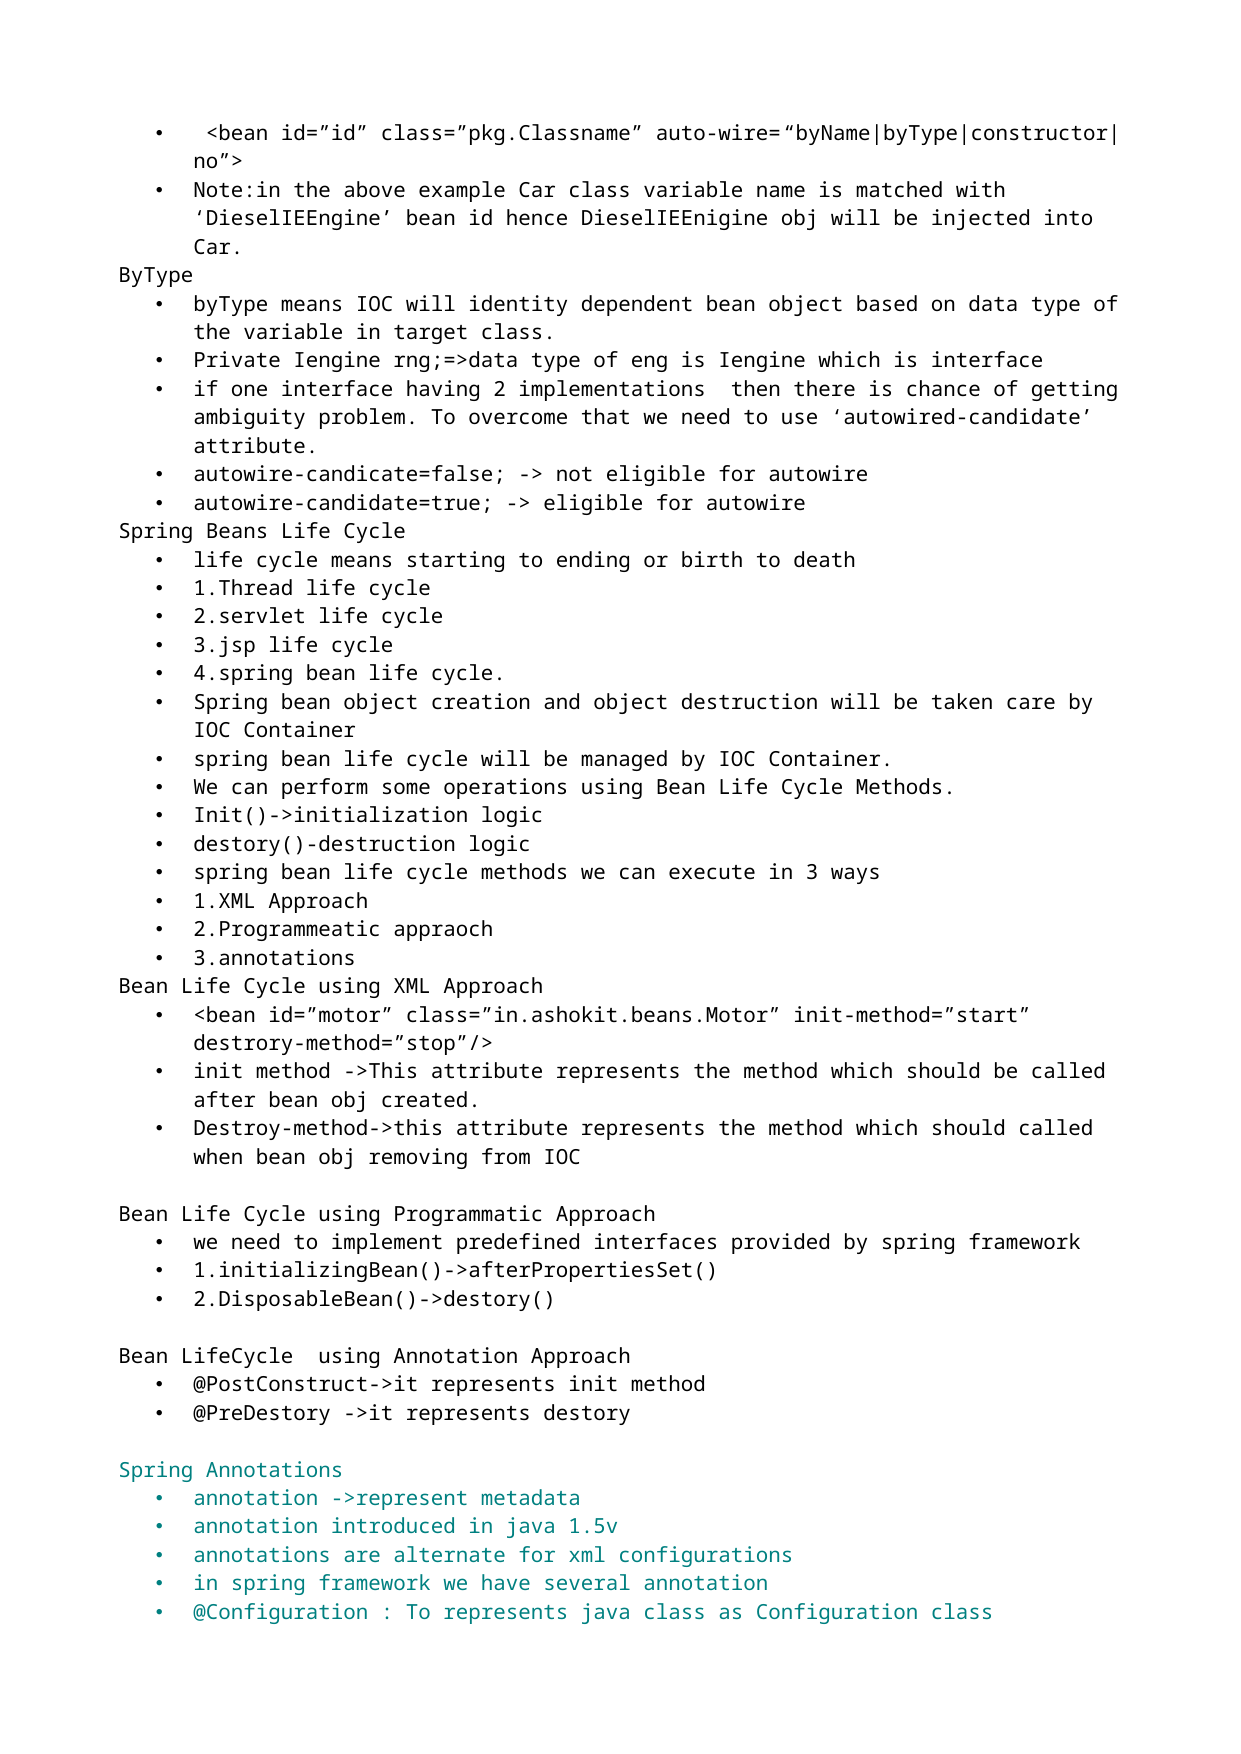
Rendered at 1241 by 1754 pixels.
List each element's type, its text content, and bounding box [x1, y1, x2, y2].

list 1.XML Approach [156, 886, 1122, 914]
list Note:in the above example Car class variable name is matched with ‘DieselIEEngine’ bean id hence DieselIEEnigine obj will be injected into Car. [156, 175, 1122, 260]
list 3.annotations [156, 943, 1122, 971]
list init method ->This attribute represents the method which should be called after bean obj created. [156, 1057, 1122, 1113]
list annotation ->represent metadata [156, 1483, 1122, 1512]
list autowire-candicate=false; -> not eligible for autowire [156, 459, 1122, 488]
list Init()->initialization logic [156, 801, 1122, 829]
list 1.Thread life cycle [156, 573, 1122, 602]
list annotations are alternate for xml configurations [156, 1540, 1122, 1568]
list 1.initializingBean()->afterPropertiesSet() [156, 1256, 1122, 1284]
list life cycle means starting to ending or birth to death [156, 545, 1122, 573]
list @PreDestory ->it represents destory [156, 1398, 1122, 1426]
text Bean LifeCycle using Annotation Approach [118, 1341, 1122, 1369]
list <bean id=”id” class=”pkg.Classname” auto-wire= “byName|byType|constructor|no”> [156, 118, 1122, 175]
list <bean id=”motor” class=”in.ashokit.beans.Motor” init-method=”start” destrory-method=”stop”/> [156, 1000, 1122, 1057]
text Spring Beans Life Cycle [118, 516, 1122, 545]
list spring bean life cycle will be managed by IOC Container. [156, 744, 1122, 772]
list spring bean life cycle methods we can execute in 3 ways [156, 857, 1122, 886]
list Spring bean object creation and object destruction will be taken care by IOC Container [156, 687, 1122, 744]
text Spring Annotations [118, 1455, 1122, 1483]
list Destroy-method->this attribute represents the method which should called when bean obj removing from IOC [156, 1113, 1122, 1170]
list Private Iengine rng;=>data type of eng is Iengine which is interface [156, 346, 1122, 374]
list @PostConstruct->it represents init method [156, 1369, 1122, 1398]
list We can perform some operations using Bean Life Cycle Methods. [156, 772, 1122, 801]
list 4.spring bean life cycle. [156, 658, 1122, 687]
list @Configuration : To represents java class as Configuration class [156, 1597, 1122, 1625]
text Bean Life Cycle using XML Approach [118, 971, 1122, 1000]
list 2.Programmeatic appraoch [156, 914, 1122, 943]
list destory()-destruction logic [156, 829, 1122, 857]
list in spring framework we have several annotation [156, 1568, 1122, 1597]
list 2.DisposableBean()->destory() [156, 1284, 1122, 1312]
list annotation introduced in java 1.5v [156, 1512, 1122, 1540]
list 3.jsp life cycle [156, 630, 1122, 658]
list autowire-candidate=true; -> eligible for autowire [156, 488, 1122, 516]
list we need to implement predefined interfaces provided by spring framework [156, 1227, 1122, 1256]
list if one interface having 2 implementations then there is chance of getting ambiguity problem. To overcome that we need to use ‘autowired-candidate’ attribute. [156, 374, 1122, 459]
list byType means IOC will identity dependent bean object based on data type of the variable in target class. [156, 289, 1122, 346]
list 2.servlet life cycle [156, 602, 1122, 630]
text Bean Life Cycle using Programmatic Approach [118, 1199, 1122, 1227]
text ByType [118, 260, 1122, 289]
